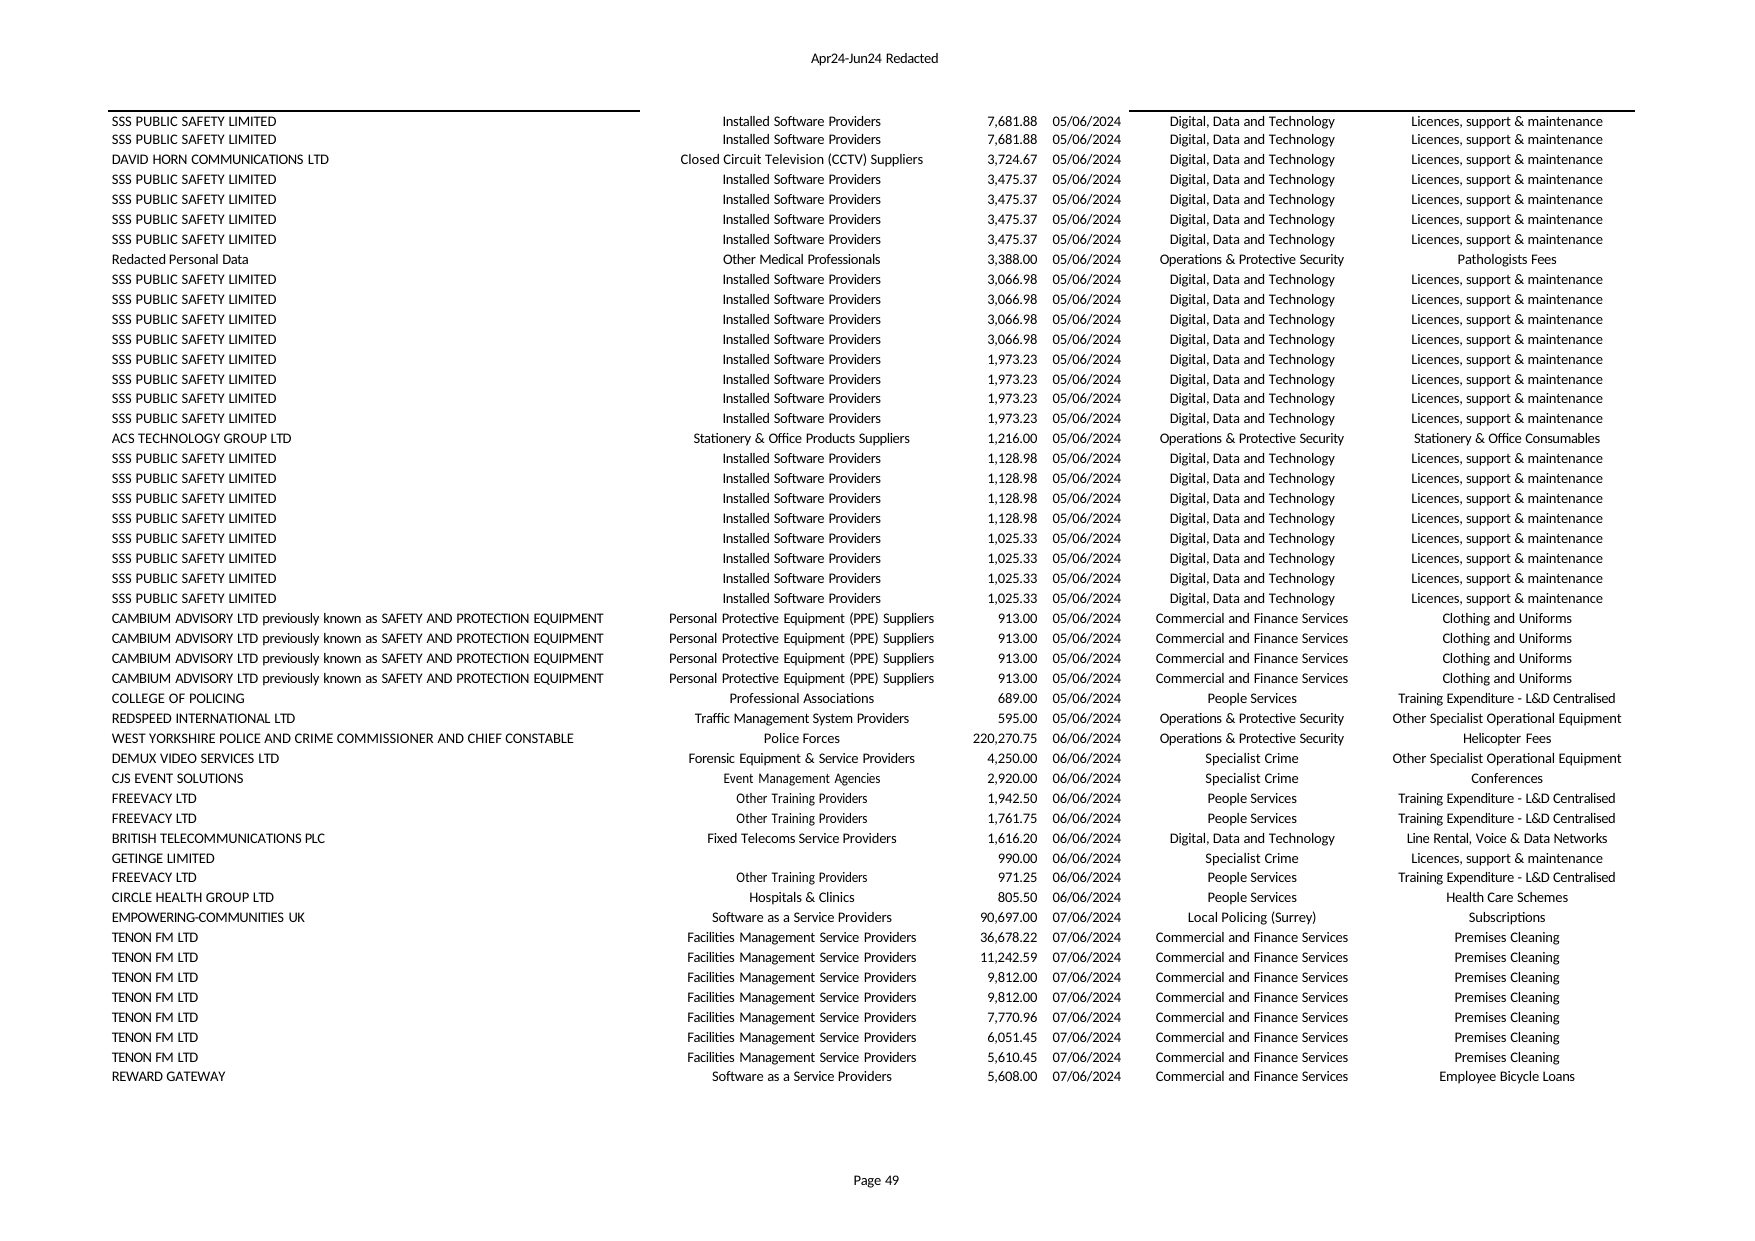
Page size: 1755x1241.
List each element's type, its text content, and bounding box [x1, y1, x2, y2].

table_cell 07/06/2024 [1041, 1028, 1129, 1048]
table_cell Personal Protective Equipment (PPE) Suppliers [640, 609, 953, 629]
table_cell 05/06/2024 [1041, 609, 1129, 629]
table_cell People Services [1129, 789, 1376, 809]
table_cell Other Training Providers [640, 809, 953, 829]
table_cell Operations & Protective Security [1129, 729, 1376, 749]
table_cell 220,270.75 [953, 729, 1041, 749]
table_cell CJS EVENT SOLUTIONS [108, 769, 640, 789]
table_cell Licences, support & maintenance [1376, 410, 1635, 429]
table_cell Premises Cleaning [1376, 948, 1635, 968]
table_cell People Services [1129, 889, 1376, 908]
table_cell Digital, Data and Technology [1129, 829, 1376, 848]
table_cell Training Expenditure - L&D Centralised [1376, 809, 1635, 829]
table_cell TENON FM LTD [108, 1048, 640, 1068]
table_cell Facilities Management Service Providers [640, 988, 953, 1008]
table_cell Licences, support & maintenance [1376, 509, 1635, 529]
table_cell 990.00 [953, 849, 1041, 868]
table_cell 05/06/2024 [1041, 509, 1129, 529]
table_cell 1,973.23 [953, 390, 1041, 409]
table_cell 05/06/2024 [1041, 450, 1129, 469]
table_cell TENON FM LTD [108, 948, 640, 968]
table_cell Premises Cleaning [1376, 1008, 1635, 1028]
table_cell Installed Software Providers [640, 390, 953, 409]
table_cell Commercial and Finance Services [1129, 1028, 1376, 1048]
table_cell SSS PUBLIC SAFETY LIMITED [108, 589, 640, 609]
table_cell CIRCLE HEALTH GROUP LTD [108, 889, 640, 908]
table_cell Digital, Data and Technology [1129, 509, 1376, 529]
table_cell Installed Software Providers [640, 549, 953, 569]
table_cell 7,770.96 [953, 1008, 1041, 1028]
table_cell Digital, Data and Technology [1129, 350, 1376, 369]
table_cell 3,475.37 [953, 210, 1041, 230]
table_cell SSS PUBLIC SAFETY LIMITED [108, 190, 640, 210]
table_cell Installed Software Providers [640, 270, 953, 290]
table_cell SSS PUBLIC SAFETY LIMITED [108, 569, 640, 589]
table_cell Facilities Management Service Providers [640, 968, 953, 988]
table_cell Commercial and Finance Services [1129, 649, 1376, 669]
table_cell Digital, Data and Technology [1129, 549, 1376, 569]
table_cell Fixed Telecoms Service Providers [640, 829, 953, 848]
table_cell 3,475.37 [953, 190, 1041, 210]
table_cell Licences, support & maintenance [1376, 450, 1635, 469]
table_cell Installed Software Providers [640, 529, 953, 549]
table_cell Installed Software Providers [640, 370, 953, 389]
table_cell GETINGE LIMITED [108, 849, 640, 868]
table_cell Digital, Data and Technology [1129, 370, 1376, 389]
table_cell Licences, support & maintenance [1376, 230, 1635, 250]
table_cell Professional Associations [640, 689, 953, 709]
table_cell 05/06/2024 [1041, 489, 1129, 509]
table_cell 07/06/2024 [1041, 1008, 1129, 1028]
table_cell Software as a Service Providers [640, 908, 953, 928]
table_cell SSS PUBLIC SAFETY LIMITED [108, 230, 640, 250]
table_cell SSS PUBLIC SAFETY LIMITED [108, 270, 640, 290]
table_cell Police Forces [640, 729, 953, 749]
table_cell 2,920.00 [953, 769, 1041, 789]
table_cell BRITISH TELECOMMUNICATIONS PLC [108, 829, 640, 848]
table_cell 07/06/2024 [1041, 928, 1129, 948]
table_cell 06/06/2024 [1041, 769, 1129, 789]
table_cell 1,128.98 [953, 509, 1041, 529]
table_cell 06/06/2024 [1041, 849, 1129, 868]
table_cell SSS PUBLIC SAFETY LIMITED [108, 410, 640, 429]
table_cell CAMBIUM ADVISORY LTD previously known as SAFETY AND PROTECTION EQUIPMENT [108, 669, 640, 689]
table_cell 913.00 [953, 609, 1041, 629]
table_cell 1,025.33 [953, 549, 1041, 569]
table_cell Employee Bicycle Loans [1376, 1068, 1635, 1087]
table_cell 913.00 [953, 669, 1041, 689]
table_cell Commercial and Finance Services [1129, 669, 1376, 689]
table_cell 05/06/2024 [1041, 430, 1129, 449]
table_cell Redacted Personal Data [108, 250, 640, 270]
table_cell Clothing and Uniforms [1376, 609, 1635, 629]
table_cell 1,973.23 [953, 370, 1041, 389]
table_cell Licences, support & maintenance [1376, 310, 1635, 330]
table_cell SSS PUBLIC SAFETY LIMITED [108, 210, 640, 230]
table_cell Training Expenditure - L&D Centralised [1376, 869, 1635, 888]
table_cell Operations & Protective Security [1129, 709, 1376, 729]
table_cell Training Expenditure - L&D Centralised [1376, 789, 1635, 809]
table_cell Installed Software Providers [640, 450, 953, 469]
table_cell Digital, Data and Technology [1129, 469, 1376, 489]
table_cell SSS PUBLIC SAFETY LIMITED [108, 130, 640, 150]
table_cell 3,388.00 [953, 250, 1041, 270]
table_cell Facilities Management Service Providers [640, 1008, 953, 1028]
table_cell 05/06/2024 [1041, 170, 1129, 190]
table_cell Installed Software Providers [640, 589, 953, 609]
table_cell 9,812.00 [953, 968, 1041, 988]
table_cell Forensic Equipment & Service Providers [640, 749, 953, 769]
table_cell Commercial and Finance Services [1129, 1068, 1376, 1087]
table_cell Installed Software Providers [640, 410, 953, 429]
table_cell Stationery & Office Products Suppliers [640, 430, 953, 449]
table_cell 1,128.98 [953, 489, 1041, 509]
table_cell 05/06/2024 [1041, 589, 1129, 609]
table_cell TENON FM LTD [108, 968, 640, 988]
table_cell Facilities Management Service Providers [640, 948, 953, 968]
table_cell 1,973.23 [953, 410, 1041, 429]
table_cell REDSPEED INTERNATIONAL LTD [108, 709, 640, 729]
table_cell 6,051.45 [953, 1028, 1041, 1048]
table_cell Installed Software Providers [640, 110, 953, 130]
table_cell Licences, support & maintenance [1376, 150, 1635, 170]
table_cell Installed Software Providers [640, 130, 953, 150]
table_cell Digital, Data and Technology [1129, 170, 1376, 190]
table_cell 11,242.59 [953, 948, 1041, 968]
table_cell Specialist Crime [1129, 749, 1376, 769]
table_cell COLLEGE OF POLICING [108, 689, 640, 709]
table_cell CAMBIUM ADVISORY LTD previously known as SAFETY AND PROTECTION EQUIPMENT [108, 649, 640, 669]
table_cell 07/06/2024 [1041, 1048, 1129, 1068]
table_cell 05/06/2024 [1041, 569, 1129, 589]
table_cell 05/06/2024 [1041, 250, 1129, 270]
table_cell Installed Software Providers [640, 170, 953, 190]
table_cell 06/06/2024 [1041, 829, 1129, 848]
table_cell Licences, support & maintenance [1376, 290, 1635, 310]
table_cell SSS PUBLIC SAFETY LIMITED [108, 112, 640, 130]
table_cell Clothing and Uniforms [1376, 629, 1635, 649]
table_cell People Services [1129, 809, 1376, 829]
table_cell 1,942.50 [953, 789, 1041, 809]
table_cell SSS PUBLIC SAFETY LIMITED [108, 390, 640, 409]
table_cell 07/06/2024 [1041, 968, 1129, 988]
table_cell FREEVACY LTD [108, 789, 640, 809]
table_cell [640, 849, 953, 868]
table_cell 05/06/2024 [1041, 410, 1129, 429]
table_cell 07/06/2024 [1041, 908, 1129, 928]
table_cell 4,250.00 [953, 749, 1041, 769]
table_cell People Services [1129, 869, 1376, 888]
table_cell 689.00 [953, 689, 1041, 709]
table_cell 07/06/2024 [1041, 988, 1129, 1008]
table_cell Clothing and Uniforms [1376, 669, 1635, 689]
table_cell Helicopter Fees [1376, 729, 1635, 749]
table_cell TENON FM LTD [108, 1028, 640, 1048]
table_cell 05/06/2024 [1041, 689, 1129, 709]
table_cell 05/06/2024 [1041, 649, 1129, 669]
table_cell Operations & Protective Security [1129, 430, 1376, 449]
table_cell Digital, Data and Technology [1129, 270, 1376, 290]
table_cell Licences, support & maintenance [1376, 589, 1635, 609]
table_cell Premises Cleaning [1376, 1028, 1635, 1048]
table_cell SSS PUBLIC SAFETY LIMITED [108, 330, 640, 349]
table_cell Installed Software Providers [640, 469, 953, 489]
table_cell 05/06/2024 [1041, 629, 1129, 649]
table_cell Other Specialist Operational Equipment [1376, 709, 1635, 729]
table_cell Digital, Data and Technology [1129, 290, 1376, 310]
table_cell Installed Software Providers [640, 230, 953, 250]
table_cell Facilities Management Service Providers [640, 928, 953, 948]
table_cell 5,610.45 [953, 1048, 1041, 1068]
table_cell 05/06/2024 [1041, 549, 1129, 569]
table_cell Software as a Service Providers [640, 1068, 953, 1087]
table_cell Licences, support & maintenance [1376, 210, 1635, 230]
table_cell 1,025.33 [953, 529, 1041, 549]
table_cell Commercial and Finance Services [1129, 1008, 1376, 1028]
table_cell Digital, Data and Technology [1129, 150, 1376, 170]
table_cell 3,724.67 [953, 150, 1041, 170]
table_cell EMPOWERING-COMMUNITIES UK [108, 908, 640, 928]
table_cell 05/06/2024 [1041, 370, 1129, 389]
table_cell Specialist Crime [1129, 769, 1376, 789]
table_cell 913.00 [953, 629, 1041, 649]
table_cell Licences, support & maintenance [1376, 190, 1635, 210]
table_cell 06/06/2024 [1041, 889, 1129, 908]
table_cell SSS PUBLIC SAFETY LIMITED [108, 290, 640, 310]
table_cell 05/06/2024 [1041, 210, 1129, 230]
table_cell 05/06/2024 [1041, 669, 1129, 689]
table_cell SSS PUBLIC SAFETY LIMITED [108, 489, 640, 509]
table_cell SSS PUBLIC SAFETY LIMITED [108, 529, 640, 549]
table_cell Premises Cleaning [1376, 1048, 1635, 1068]
table_cell Installed Software Providers [640, 330, 953, 349]
table_cell Digital, Data and Technology [1129, 330, 1376, 349]
table_cell Licences, support & maintenance [1376, 370, 1635, 389]
table_cell People Services [1129, 689, 1376, 709]
table_cell Digital, Data and Technology [1129, 190, 1376, 210]
table_cell 3,066.98 [953, 310, 1041, 330]
table_cell 06/06/2024 [1041, 789, 1129, 809]
table_cell Personal Protective Equipment (PPE) Suppliers [640, 669, 953, 689]
table_cell 05/06/2024 [1041, 469, 1129, 489]
table_cell Personal Protective Equipment (PPE) Suppliers [640, 649, 953, 669]
table_cell Digital, Data and Technology [1129, 130, 1376, 150]
table_cell 05/06/2024 [1041, 130, 1129, 150]
table_cell Licences, support & maintenance [1376, 112, 1635, 130]
table_cell 06/06/2024 [1041, 729, 1129, 749]
table_cell TENON FM LTD [108, 928, 640, 948]
table_cell Facilities Management Service Providers [640, 1028, 953, 1048]
table_cell SSS PUBLIC SAFETY LIMITED [108, 310, 640, 330]
table_cell TENON FM LTD [108, 1008, 640, 1028]
table_cell 913.00 [953, 649, 1041, 669]
table_cell 3,066.98 [953, 270, 1041, 290]
table_cell SSS PUBLIC SAFETY LIMITED [108, 450, 640, 469]
table_cell Digital, Data and Technology [1129, 410, 1376, 429]
table_cell Licences, support & maintenance [1376, 390, 1635, 409]
table_cell 9,812.00 [953, 988, 1041, 1008]
table_cell 05/06/2024 [1041, 270, 1129, 290]
table_cell Other Training Providers [640, 869, 953, 888]
table_cell DAVID HORN COMMUNICATIONS LTD [108, 150, 640, 170]
table_cell Hospitals & Clinics [640, 889, 953, 908]
table_cell Conferences [1376, 769, 1635, 789]
table_cell Commercial and Finance Services [1129, 928, 1376, 948]
table_cell REWARD GATEWAY [108, 1068, 640, 1087]
table_cell Stationery & Office Consumables [1376, 430, 1635, 449]
table_cell Digital, Data and Technology [1129, 210, 1376, 230]
table_cell 05/06/2024 [1041, 110, 1129, 130]
table_cell Installed Software Providers [640, 210, 953, 230]
table_cell Event Management Agencies [640, 769, 953, 789]
table_cell 1,216.00 [953, 430, 1041, 449]
table_cell Other Medical Professionals [640, 250, 953, 270]
table_cell Closed Circuit Television (CCTV) Suppliers [640, 150, 953, 170]
table_cell Licences, support & maintenance [1376, 130, 1635, 150]
table_cell WEST YORKSHIRE POLICE AND CRIME COMMISSIONER AND CHIEF CONSTABLE [108, 729, 640, 749]
table_cell 1,128.98 [953, 450, 1041, 469]
table_cell Facilities Management Service Providers [640, 1048, 953, 1068]
table_cell FREEVACY LTD [108, 809, 640, 829]
table_cell Premises Cleaning [1376, 988, 1635, 1008]
table_cell 07/06/2024 [1041, 948, 1129, 968]
table_cell Commercial and Finance Services [1129, 609, 1376, 629]
table_cell Local Policing (Surrey) [1129, 908, 1376, 928]
table_cell Installed Software Providers [640, 509, 953, 529]
table_cell Licences, support & maintenance [1376, 569, 1635, 589]
table_cell DEMUX VIDEO SERVICES LTD [108, 749, 640, 769]
table_cell Operations & Protective Security [1129, 250, 1376, 270]
table_cell Other Specialist Operational Equipment [1376, 749, 1635, 769]
table_cell 3,475.37 [953, 170, 1041, 190]
table_cell SSS PUBLIC SAFETY LIMITED [108, 350, 640, 369]
table_cell Commercial and Finance Services [1129, 1048, 1376, 1068]
table_cell 06/06/2024 [1041, 869, 1129, 888]
table_cell Licences, support & maintenance [1376, 849, 1635, 868]
table_cell Digital, Data and Technology [1129, 569, 1376, 589]
table_cell 05/06/2024 [1041, 529, 1129, 549]
table_cell Pathologists Fees [1376, 250, 1635, 270]
table_cell 05/06/2024 [1041, 190, 1129, 210]
table_cell 90,697.00 [953, 908, 1041, 928]
table_cell SSS PUBLIC SAFETY LIMITED [108, 469, 640, 489]
table_cell Digital, Data and Technology [1129, 529, 1376, 549]
table_cell 3,475.37 [953, 230, 1041, 250]
table_cell Licences, support & maintenance [1376, 330, 1635, 349]
table_cell 36,678.22 [953, 928, 1041, 948]
table_cell 05/06/2024 [1041, 230, 1129, 250]
table_cell SSS PUBLIC SAFETY LIMITED [108, 509, 640, 529]
table_cell Premises Cleaning [1376, 928, 1635, 948]
table_cell Licences, support & maintenance [1376, 270, 1635, 290]
table_cell Licences, support & maintenance [1376, 489, 1635, 509]
table_cell 05/06/2024 [1041, 330, 1129, 349]
table_cell Digital, Data and Technology [1129, 230, 1376, 250]
table_cell 05/06/2024 [1041, 709, 1129, 729]
table_cell Premises Cleaning [1376, 968, 1635, 988]
table_cell Other Training Providers [640, 789, 953, 809]
table_cell Line Rental, Voice & Data Networks [1376, 829, 1635, 848]
table_cell 3,066.98 [953, 330, 1041, 349]
table_cell 06/06/2024 [1041, 809, 1129, 829]
table_cell 05/06/2024 [1041, 350, 1129, 369]
table_cell Commercial and Finance Services [1129, 629, 1376, 649]
table_cell CAMBIUM ADVISORY LTD previously known as SAFETY AND PROTECTION EQUIPMENT [108, 629, 640, 649]
table_cell 05/06/2024 [1041, 150, 1129, 170]
table_cell Commercial and Finance Services [1129, 948, 1376, 968]
table_cell Installed Software Providers [640, 350, 953, 369]
table_cell 06/06/2024 [1041, 749, 1129, 769]
table_cell Licences, support & maintenance [1376, 350, 1635, 369]
table_cell FREEVACY LTD [108, 869, 640, 888]
table_cell 1,761.75 [953, 809, 1041, 829]
table_cell Digital, Data and Technology [1129, 450, 1376, 469]
table_cell 1,616.20 [953, 829, 1041, 848]
table_cell Installed Software Providers [640, 290, 953, 310]
table_cell SSS PUBLIC SAFETY LIMITED [108, 549, 640, 569]
table_cell 5,608.00 [953, 1068, 1041, 1087]
table_cell Licences, support & maintenance [1376, 529, 1635, 549]
table_cell 1,128.98 [953, 469, 1041, 489]
table_cell Personal Protective Equipment (PPE) Suppliers [640, 629, 953, 649]
table_cell 05/06/2024 [1041, 310, 1129, 330]
table_cell Traffic Management System Providers [640, 709, 953, 729]
table_cell Installed Software Providers [640, 569, 953, 589]
table_cell 7,681.88 [953, 130, 1041, 150]
table_cell 7,681.88 [953, 110, 1041, 130]
table_cell 1,025.33 [953, 569, 1041, 589]
table_cell TENON FM LTD [108, 988, 640, 1008]
table_cell Specialist Crime [1129, 849, 1376, 868]
table_cell Training Expenditure - L&D Centralised [1376, 689, 1635, 709]
table_cell 971.25 [953, 869, 1041, 888]
table_cell Licences, support & maintenance [1376, 170, 1635, 190]
table_cell ACS TECHNOLOGY GROUP LTD [108, 430, 640, 449]
table_cell Commercial and Finance Services [1129, 988, 1376, 1008]
table_cell Installed Software Providers [640, 489, 953, 509]
table_cell Health Care Schemes [1376, 889, 1635, 908]
table_cell Subscriptions [1376, 908, 1635, 928]
table_cell Digital, Data and Technology [1129, 390, 1376, 409]
table_cell Digital, Data and Technology [1129, 589, 1376, 609]
table_cell Licences, support & maintenance [1376, 549, 1635, 569]
table_cell 07/06/2024 [1041, 1068, 1129, 1087]
table_cell Digital, Data and Technology [1129, 112, 1376, 130]
table_cell Commercial and Finance Services [1129, 968, 1376, 988]
table_cell Installed Software Providers [640, 310, 953, 330]
table_cell 05/06/2024 [1041, 390, 1129, 409]
table_cell Installed Software Providers [640, 190, 953, 210]
table_cell 3,066.98 [953, 290, 1041, 310]
table_cell Licences, support & maintenance [1376, 469, 1635, 489]
table_cell 1,973.23 [953, 350, 1041, 369]
table_cell Clothing and Uniforms [1376, 649, 1635, 669]
table_cell Digital, Data and Technology [1129, 489, 1376, 509]
table_cell SSS PUBLIC SAFETY LIMITED [108, 170, 640, 190]
table_cell 1,025.33 [953, 589, 1041, 609]
table_cell 595.00 [953, 709, 1041, 729]
table_cell Digital, Data and Technology [1129, 310, 1376, 330]
table_cell 805.50 [953, 889, 1041, 908]
table_cell 05/06/2024 [1041, 290, 1129, 310]
table_cell SSS PUBLIC SAFETY LIMITED [108, 370, 640, 389]
table_cell CAMBIUM ADVISORY LTD previously known as SAFETY AND PROTECTION EQUIPMENT [108, 609, 640, 629]
